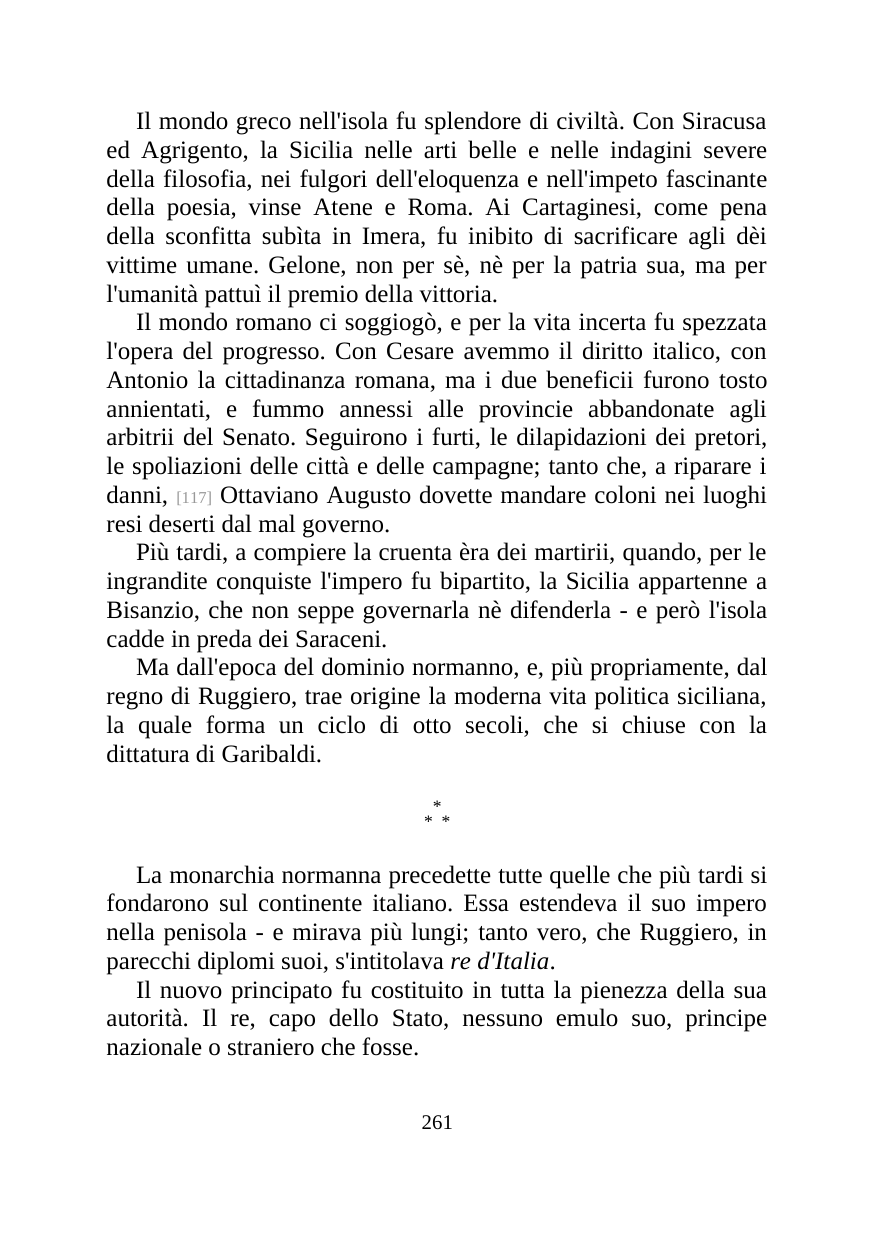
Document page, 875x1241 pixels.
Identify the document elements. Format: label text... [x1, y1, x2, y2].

text Ma dall'epoca del dominio normanno, e, più propriamente, dal regno di Ruggiero, trae origine la moderna vita politica siciliana, la quale forma un ciclo di otto secoli, che si chiuse con la dittatura di Garibaldi. [106, 652, 768, 767]
text Più tardi, a compiere la cruenta èra dei martirii, quando, per le ingrandite conquiste l'impero fu bipartito, la Sicilia appartenne a Bisanzio, che non seppe governarla nè difenderla - e però l'isola cadde in preda dei Saraceni. [106, 537, 768, 652]
text *** [106, 796, 768, 831]
text Il mondo greco nell'isola fu splendore di civiltà. Con Siracusa ed Agrigento, la Sicilia nelle arti belle e nelle indagini severe della filosofia, nei fulgori dell'eloquenza e nell'impeto fascinante della poesia, vinse Atene e Roma. Ai Cartaginesi, come pena della sconfitta subìta in Imera, fu inibito di sacrificare agli dèi vittime umane. Gelone, non per sè, nè per la patria sua, ma per l'umanità pattuì il premio della vittoria. [106, 106, 768, 307]
text Il nuovo principato fu costituito in tutta la pienezza della sua autorità. Il re, capo dello Stato, nessuno emulo suo, principe nazionale o straniero che fosse. [106, 975, 768, 1061]
text Il mondo romano ci soggiogò, e per la vita incerta fu spezzata l'opera del progresso. Con Cesare avemmo il diritto italico, con Antonio la cittadinanza romana, ma i due beneficii furono tosto annientati, e fummo annessi alle provincie abbandonate agli arbitrii del Senato. Seguirono i furti, le dilapidazioni dei pretori, le spoliazioni delle città e delle campagne; tanto che, a riparare i danni, [117] Ottaviano Augusto dovette mandare coloni nei luoghi resi deserti dal mal governo. [106, 307, 768, 537]
text La monarchia normanna precedette tutte quelle che più tardi si fondarono sul continente italiano. Essa estendeva il suo impero nella penisola - e mirava più lungi; tanto vero, che Ruggiero, in parecchi diplomi suoi, s'intitolava re d'Italia. [106, 860, 768, 975]
